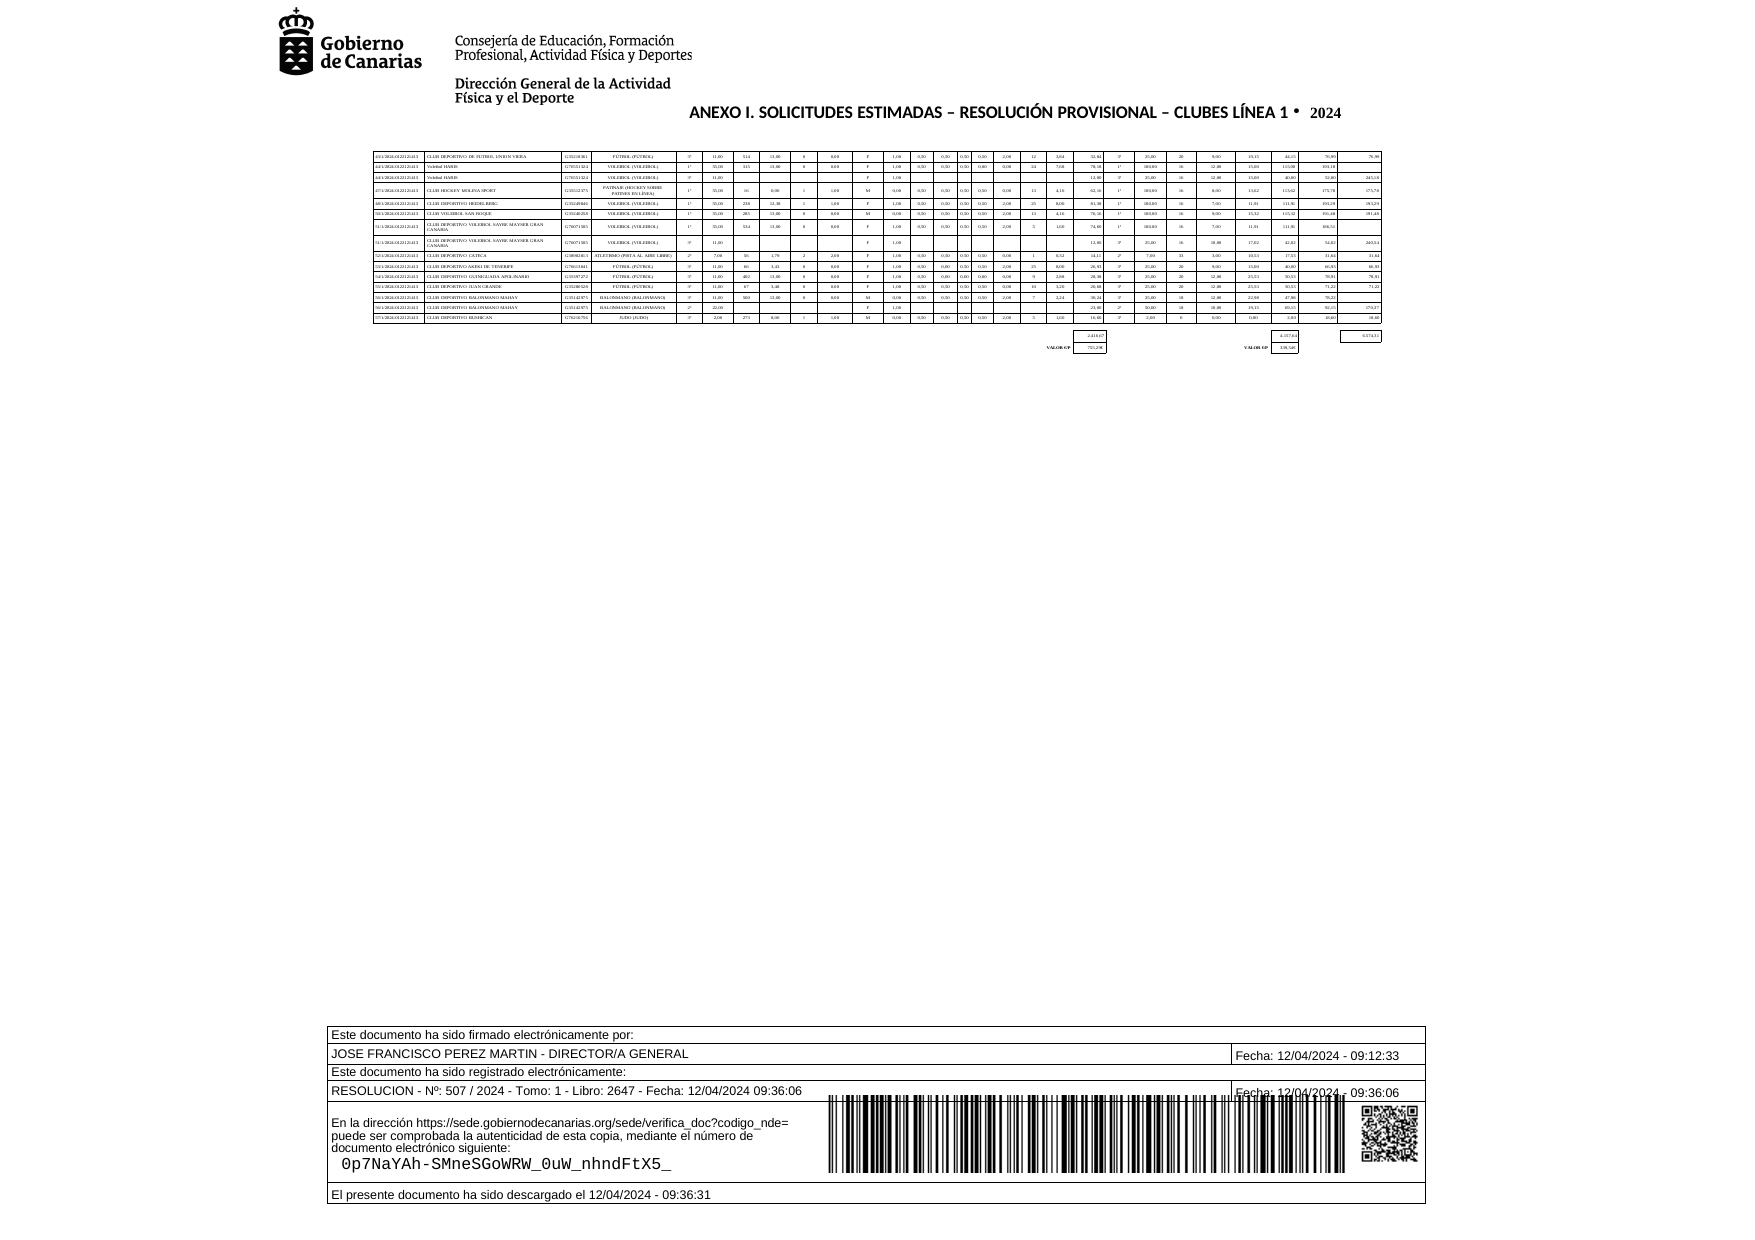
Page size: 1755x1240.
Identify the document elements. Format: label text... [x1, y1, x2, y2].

table_cell 16 [734, 183, 759, 198]
text [1299, 345, 1502, 350]
table_cell F [853, 220, 883, 235]
table_header 0,50 [972, 152, 993, 162]
table_cell G76551324 [562, 163, 591, 172]
table_cell 0,00 [818, 262, 852, 271]
table_cell VOLEIBOL (VOLEIBOL) [592, 236, 676, 251]
table_cell 1 [1021, 252, 1046, 261]
table_cell 0,50 [972, 314, 993, 323]
table_cell G35240258 [562, 210, 591, 219]
table_cell 2,00 [1135, 314, 1166, 323]
table_cell 1,00 [884, 163, 910, 172]
table_cell [760, 236, 790, 251]
table_cell ATLETISMO (PISTA AL AIRE LIBRE) [592, 252, 676, 261]
table_cell 55,00 [703, 183, 733, 198]
table_cell 81,38 [1074, 199, 1103, 208]
table_cell [972, 173, 993, 182]
table_cell 0,00 [1197, 314, 1235, 323]
table_cell 0,50 [972, 252, 993, 261]
table_cell 12,38 [760, 199, 790, 208]
table_cell 100,00 [1135, 220, 1166, 235]
table_cell 24 [1021, 163, 1046, 172]
table_cell Este documento ha sido registrado electrónicamente: [328, 1065, 1425, 1080]
table_cell 1,00 [884, 283, 910, 292]
table_cell 17,53 [1272, 252, 1298, 261]
table_cell [760, 173, 790, 182]
text [252, 334, 1073, 338]
table_cell 0,00 [934, 272, 957, 282]
table_cell 50,00 [1135, 303, 1166, 312]
table_cell 1,00 [818, 183, 852, 198]
table_cell 15,00 [1236, 163, 1271, 172]
table_cell 0,32 [1047, 252, 1073, 261]
table_cell 76,16 [1074, 210, 1103, 219]
table_cell 19,15 [1236, 303, 1271, 312]
table_cell 240,54 [1338, 236, 1381, 251]
table_header 13,00 [760, 152, 790, 162]
table_cell 2,00 [994, 199, 1020, 208]
table_cell 92,15 [1299, 303, 1337, 312]
table_cell 55/1/2024-0122121413 [374, 283, 424, 292]
table_cell 0,00 [818, 293, 852, 302]
table_cell 25 [1021, 199, 1046, 208]
table_cell 0,50 [958, 210, 971, 219]
table_cell 115,00 [1272, 163, 1298, 172]
table_cell 3ª [677, 272, 702, 282]
table_cell 0,50 [934, 293, 957, 302]
table_cell 0,00 [994, 252, 1020, 261]
table_cell CLUB DEPORTIVO VOLEIBOL SAYRE MAYSER GRAN CANARIA [425, 236, 561, 251]
table_cell 12,00 [1074, 173, 1103, 182]
table_cell 0,00 [1236, 314, 1271, 323]
table_cell VOLEIBOL (VOLEIBOL) [592, 199, 676, 208]
table_header 20 [1167, 152, 1196, 162]
table_cell F [853, 272, 883, 282]
table_cell 1ª [1104, 220, 1134, 235]
table_cell 500 [734, 293, 759, 302]
table_cell 3ª [1104, 283, 1134, 292]
table_cell 66,93 [1338, 262, 1381, 271]
table_cell 10 [1021, 283, 1046, 292]
table_header 25,00 [1135, 152, 1166, 162]
table_header 2,00 [994, 152, 1020, 162]
table_header 0,50 [934, 152, 957, 162]
table_cell 7,68 [1047, 163, 1073, 172]
table_cell 74,60 [1074, 220, 1103, 235]
table_cell [1338, 220, 1381, 235]
table_cell 3ª [1104, 262, 1134, 271]
table_cell [911, 236, 933, 251]
table_cell 13,00 [760, 210, 790, 219]
table_cell 0,50 [911, 293, 933, 302]
table_header 11,00 [703, 152, 733, 162]
table_cell 0,00 [884, 314, 910, 323]
table_cell 0,50 [958, 262, 971, 271]
table_cell 78,91 [1299, 272, 1337, 282]
table_cell [734, 303, 759, 312]
table_header G35218361 [562, 152, 591, 162]
table_cell 52,00 [1299, 173, 1337, 182]
table_cell [818, 173, 852, 182]
table_cell 0,50 [972, 199, 993, 208]
table_cell [1021, 236, 1046, 251]
table_cell 13,00 [760, 272, 790, 282]
table_cell 0,50 [934, 199, 957, 208]
table_cell 191,48 [1338, 210, 1381, 219]
table_cell Fecha: 12/04/2024 - 09:12:33 [1232, 1044, 1425, 1064]
table_cell 193,29 [1338, 199, 1381, 208]
table_cell 7,00 [1135, 252, 1166, 261]
table_header 44,15 [1272, 152, 1298, 162]
table_cell VOLEIBOL (VOLEIBOL) [592, 173, 676, 182]
table_cell [1047, 173, 1073, 182]
table_cell 175,78 [1338, 183, 1381, 198]
table_header 19,15 [1236, 152, 1271, 162]
table_cell [1047, 303, 1073, 312]
table_cell VOLEIBOL (VOLEIBOL) [592, 220, 676, 235]
table_cell 31,64 [1299, 252, 1337, 261]
table_cell 55,00 [703, 163, 733, 172]
table_cell 113,62 [1272, 183, 1298, 198]
table_cell 20,68 [1074, 283, 1103, 292]
table_cell 1 [791, 314, 817, 323]
table_header 3ª [1104, 152, 1134, 162]
table_cell 0,50 [958, 183, 971, 198]
table_cell 7,00 [1197, 220, 1235, 235]
table_cell 0 [791, 272, 817, 282]
table_cell 193,29 [1299, 199, 1337, 208]
table_cell 25,00 [1135, 283, 1166, 292]
table_header 12 [1021, 152, 1046, 162]
table_cell 8,00 [1197, 183, 1235, 198]
table_cell Voleibol HARIS [425, 163, 561, 172]
table_header 0,50 [911, 152, 933, 162]
table_cell 55,00 [703, 220, 733, 235]
table_cell 11,91 [1236, 199, 1271, 208]
table_cell 193,18 [1299, 163, 1337, 172]
table_cell M [853, 210, 883, 219]
table_cell 0 [791, 220, 817, 235]
table_cell 13 [1021, 210, 1046, 219]
table_cell 71,22 [1299, 283, 1337, 292]
table_cell 12,00 [1197, 293, 1235, 302]
table_cell CLUB DEPORTIVO VOLEIBOL SAYRE MAYSER GRAN CANARIA [425, 220, 561, 235]
table_cell 8,00 [1047, 262, 1073, 271]
table_cell M [853, 293, 883, 302]
table_cell 16 [1167, 199, 1196, 208]
table_cell 50,53 [1272, 272, 1298, 282]
table_cell 0,50 [972, 220, 993, 235]
table_cell 52/1/2024-0122121413 [374, 252, 424, 261]
table_cell CLUB DEPORTIVO BUSHICAN [425, 314, 561, 323]
table_cell 2,00 [703, 314, 733, 323]
table_header CLUB DEPORTIVO DE FUTBOL UNION VIERA [425, 152, 561, 162]
table_cell 1,00 [884, 252, 910, 261]
table_cell 273 [734, 314, 759, 323]
table_cell 2,00 [1272, 314, 1298, 323]
table_cell 0 [791, 293, 817, 302]
table_cell [994, 173, 1020, 182]
table_cell 1ª [1104, 183, 1134, 198]
table_cell G76551324 [562, 173, 591, 182]
table_cell 0,50 [911, 252, 933, 261]
table_cell [791, 303, 817, 312]
table_cell 3ª [677, 293, 702, 302]
table_cell 1,00 [884, 303, 910, 312]
table_cell 0,00 [818, 272, 852, 282]
table_cell 25,00 [1135, 173, 1166, 182]
table_cell BALONMANO (BALONMANO) [592, 303, 676, 312]
table_cell 0,50 [934, 163, 957, 172]
table_cell 0,00 [818, 163, 852, 172]
table_cell CLUB DEPORTIVO HEIDELBERG [425, 199, 561, 208]
table_cell CLUB VOLEIBOL SAN ROQUE [425, 210, 561, 219]
table_cell 2,00 [818, 252, 852, 261]
table_cell F [853, 262, 883, 271]
table_cell 11,00 [703, 293, 733, 302]
table_cell 0,00 [934, 262, 957, 271]
table_cell 69,15 [1272, 303, 1298, 312]
table_cell 0,50 [972, 293, 993, 302]
table_cell 47/1/2024-0122121413 [374, 183, 424, 198]
table_cell [818, 303, 852, 312]
table_cell 13,00 [760, 163, 790, 172]
table_cell 16 [1167, 210, 1196, 219]
table_cell 0,00 [884, 183, 910, 198]
table_cell G35249846 [562, 199, 591, 208]
table_cell 3ª [677, 236, 702, 251]
table_cell 30,24 [1074, 293, 1103, 302]
table_cell 0,50 [972, 262, 993, 271]
table_cell 12,00 [1197, 272, 1235, 282]
table_cell 22,00 [703, 303, 733, 312]
table_cell 0,50 [958, 252, 971, 261]
table_cell 11,00 [703, 283, 733, 292]
table_cell [994, 236, 1020, 251]
table_cell 16 [1167, 183, 1196, 198]
table_cell CLUB DEPORTIVO BALONMANO MAHAY [425, 303, 561, 312]
table_cell [958, 303, 971, 312]
table_cell 2,88 [1047, 272, 1073, 282]
table_cell 78,22 [1299, 293, 1337, 302]
table_cell 534 [734, 220, 759, 235]
table_cell 67 [734, 283, 759, 292]
table_cell 16 [1167, 173, 1196, 182]
table_cell 0 [1167, 314, 1196, 323]
table_cell 13,00 [760, 293, 790, 302]
table_cell F [853, 173, 883, 182]
table_header Este documento ha sido firmado electrónicamente por: [328, 1027, 1425, 1043]
table_cell 10,00 [1197, 303, 1235, 312]
table_cell 1ª [677, 183, 702, 198]
table_cell 25,00 [1135, 293, 1166, 302]
table_cell 53/1/2024-0122121413 [374, 262, 424, 271]
table_cell 56 [734, 252, 759, 261]
table_cell [994, 303, 1020, 312]
table_cell G76210756 [562, 314, 591, 323]
table_cell 1,00 [884, 173, 910, 182]
table_cell 111,91 [1272, 220, 1298, 235]
table_cell 0,00 [994, 163, 1020, 172]
table_cell 0,00 [818, 283, 852, 292]
table_cell [958, 236, 971, 251]
table_cell 16,60 [1074, 314, 1103, 323]
table_cell 245,18 [1338, 173, 1381, 182]
table_cell 3ª [1104, 173, 1134, 182]
table_cell 2,00 [994, 262, 1020, 271]
table_cell 4,16 [1047, 183, 1073, 198]
table_cell 18 [1167, 293, 1196, 302]
table_cell 3ª [1104, 272, 1134, 282]
table_cell 5 [1021, 220, 1046, 235]
table_header 0 [791, 152, 817, 162]
table_cell 0 [791, 283, 817, 292]
table_cell 17,02 [1236, 236, 1271, 251]
table_cell G35142975 [562, 293, 591, 302]
text 755,29€ [1074, 345, 1106, 350]
table_cell F [853, 163, 883, 172]
table_cell BALONMANO (BALONMANO) [592, 293, 676, 302]
table_cell 3,20 [1047, 283, 1073, 292]
table_cell G76071505 [562, 220, 591, 235]
table_cell 0,00 [972, 163, 993, 172]
table_cell 3ª [677, 314, 702, 323]
table_cell FÚTBOL (FÚTBOL) [592, 262, 676, 271]
table_cell 51/1/2024-0122121413 [374, 220, 424, 235]
table_cell CLUB DEPORTIVO BALONMANO MAHAY [425, 293, 561, 302]
table_cell G38902813 [562, 252, 591, 261]
table_cell 3ª [677, 283, 702, 292]
table_cell 50,53 [1272, 283, 1298, 292]
table_cell 13 [1021, 183, 1046, 198]
table_cell 62,16 [1074, 183, 1103, 198]
table_cell 0,50 [911, 283, 933, 292]
table_cell 12,00 [1074, 236, 1103, 251]
table_cell 0,50 [958, 293, 971, 302]
table_cell 5 [1021, 314, 1046, 323]
table_cell 54,02 [1299, 236, 1337, 251]
table_cell [934, 303, 957, 312]
table_cell G35512375 [562, 183, 591, 198]
table_cell 0,50 [958, 199, 971, 208]
table_cell 7 [1021, 293, 1046, 302]
table_cell 0,50 [911, 220, 933, 235]
table_header 514 [734, 152, 759, 162]
table_cell M [853, 314, 883, 323]
table_header 3,84 [1047, 152, 1073, 162]
table_cell 3,48 [760, 283, 790, 292]
table_cell [734, 173, 759, 182]
table_header 0,00 [818, 152, 852, 162]
table_header 43/1/2024-0122121413 [374, 152, 424, 162]
table_cell 78,18 [1074, 163, 1103, 172]
table_cell 0,50 [958, 314, 971, 323]
table_cell 4,16 [1047, 210, 1073, 219]
table_cell 8,00 [1047, 199, 1073, 208]
table_cell 22,98 [1236, 293, 1271, 302]
table_cell 2,00 [994, 293, 1020, 302]
table_cell 25 [1021, 262, 1046, 271]
table_cell 3ª [677, 173, 702, 182]
table_cell 13,00 [760, 220, 790, 235]
table_cell F [853, 199, 883, 208]
table_cell 20 [1167, 272, 1196, 282]
table_cell 26,93 [1074, 262, 1103, 271]
table_cell 0,50 [958, 163, 971, 172]
table_cell 186,51 [1299, 220, 1337, 235]
table_cell 1ª [1104, 199, 1134, 208]
table_cell 1,00 [884, 272, 910, 282]
table_cell 55,00 [703, 199, 733, 208]
table_cell [1021, 173, 1046, 182]
table_header 1,00 [884, 152, 910, 162]
table_header F [853, 152, 883, 162]
table_cell 12,00 [1197, 163, 1235, 172]
table_cell 2ª [677, 252, 702, 261]
table_cell 12,00 [1197, 283, 1235, 292]
table_cell 33 [1167, 252, 1196, 261]
table_cell 0,50 [911, 272, 933, 282]
table_cell 0,50 [934, 314, 957, 323]
table_cell 0 [791, 262, 817, 271]
table_cell 25,00 [1135, 262, 1166, 271]
table_cell [911, 303, 933, 312]
table_cell 0,00 [760, 183, 790, 198]
table_cell 0,00 [958, 272, 971, 282]
table_cell [934, 173, 957, 182]
table_cell RESOLUCION - Nº: 507 / 2024 - Tomo: 1 - Libro: 2647 - Fecha: 12/04/2024 09:36:06 [328, 1081, 1231, 1101]
table_header 76,99 [1299, 152, 1337, 162]
table_cell 100,00 [1135, 210, 1166, 219]
table_cell 14,11 [1074, 252, 1103, 261]
table_cell 2,24 [1047, 293, 1073, 302]
table_cell 1ª [677, 210, 702, 219]
table_cell 1,00 [884, 236, 910, 251]
table_cell 2,00 [994, 220, 1020, 235]
table_cell 0,50 [934, 283, 957, 292]
table_cell 10,00 [1197, 236, 1235, 251]
table_cell 13,62 [1236, 183, 1271, 198]
table_cell 0,00 [994, 183, 1020, 198]
table_cell 100,00 [1135, 183, 1166, 198]
table_cell [1338, 293, 1381, 302]
table_cell VOLEIBOL (VOLEIBOL) [592, 210, 676, 219]
table_cell 7,00 [703, 252, 733, 261]
table_cell 1ª [1104, 163, 1134, 172]
table_cell 2ª [1104, 252, 1134, 261]
table_cell 0,50 [958, 220, 971, 235]
table_cell 170,37 [1338, 303, 1381, 312]
table_cell M [853, 183, 883, 198]
table_cell 1 [791, 183, 817, 198]
table_cell 55,00 [703, 210, 733, 219]
table_cell 18,60 [1338, 314, 1381, 323]
table_cell 0,00 [994, 283, 1020, 292]
table_cell 1,79 [760, 252, 790, 261]
table_cell 9,00 [1197, 262, 1235, 271]
table_cell CLUB DEPORTIVO JUAN GRANDE [425, 283, 561, 292]
text [1107, 334, 1271, 338]
table_cell 0,00 [884, 210, 910, 219]
table_cell 1,60 [1047, 314, 1073, 323]
table_cell 0,50 [911, 262, 933, 271]
table_cell 9 [1021, 272, 1046, 282]
table_cell 0,00 [818, 220, 852, 235]
table_cell CLUB DEPORTIVO AKEKI DE TENERIFE [425, 262, 561, 271]
table_cell 44/1/2024-0122121413 [374, 163, 424, 172]
table_cell [1047, 236, 1073, 251]
table_cell 3ª [1104, 293, 1134, 302]
table_cell 78,91 [1338, 272, 1381, 282]
table_cell 315 [734, 163, 759, 172]
table_cell 0,50 [934, 220, 957, 235]
table_cell FÚTBOL (FÚTBOL) [592, 272, 676, 282]
table_cell 3ª [1104, 236, 1134, 251]
table_cell 0,00 [884, 293, 910, 302]
table_cell 1,00 [884, 199, 910, 208]
table_cell 0,50 [911, 183, 933, 198]
table_cell 11,91 [1236, 220, 1271, 235]
table_header 76,99 [1338, 152, 1381, 162]
table_cell 2ª [1104, 303, 1134, 312]
table_cell [958, 173, 971, 182]
table_cell 0,50 [934, 210, 957, 219]
table_cell 0,50 [958, 283, 971, 292]
table_header FÚTBOL (FÚTBOL) [592, 152, 676, 162]
table_cell [972, 303, 993, 312]
table_cell 2,00 [994, 314, 1020, 323]
table_cell PATINAJE (HOCKEY SOBRE PATINES EN LÍNEA) [592, 183, 676, 198]
table_header 3ª [677, 152, 702, 162]
table_cell 16 [1167, 163, 1196, 172]
table_cell [1338, 163, 1381, 172]
table_cell F [853, 303, 883, 312]
table_cell 1ª [677, 199, 702, 208]
table_cell [791, 173, 817, 182]
table_cell 0,50 [934, 183, 957, 198]
table_cell 0,50 [934, 252, 957, 261]
table_cell 50/1/2024-0122121413 [374, 210, 424, 219]
table_cell 23,00 [1074, 303, 1103, 312]
table_cell G35397272 [562, 272, 591, 282]
table_cell 18 [1167, 303, 1196, 312]
table_cell 2,00 [994, 210, 1020, 219]
table_cell En la dirección https://sede.gobiernodecanarias.org/sede/verifica_doc?codigo_nde= puede ser comprobada la autenticidad de esta copia, mediante el número de documento electrónico siguiente: 0p7NaYAh-SMneSGoWRW_0uW_nhndFtX5_ [328, 1102, 1425, 1182]
table_cell 11,00 [703, 173, 733, 182]
table_cell 1,00 [884, 220, 910, 235]
table_cell 20 [1167, 283, 1196, 292]
table_cell 0,00 [994, 272, 1020, 282]
table_cell 9,00 [1197, 210, 1235, 219]
table_cell 40,00 [1272, 173, 1298, 182]
table_cell 111,91 [1272, 199, 1298, 208]
table_header 0,50 [958, 152, 971, 162]
table_cell 18,60 [1299, 314, 1337, 323]
table_cell 175,78 [1299, 183, 1337, 198]
table_cell 3,43 [760, 262, 790, 271]
table_cell 0 [791, 163, 817, 172]
table_cell 1,00 [818, 199, 852, 208]
table_cell 66 [734, 262, 759, 271]
table_cell 0,50 [972, 210, 993, 219]
table_cell 0,50 [911, 163, 933, 172]
table_cell G35142975 [562, 303, 591, 312]
table_cell F [853, 236, 883, 251]
table_cell Fecha: 12/04/2024 - 09:36:06 [1232, 1081, 1425, 1101]
table_cell 1,60 [1047, 220, 1073, 235]
table_cell Voleibol HARIS [425, 173, 561, 182]
table_cell 16 [1167, 236, 1196, 251]
table_cell CLUB HOCKEY MOLINA SPORT [425, 183, 561, 198]
table_cell [934, 236, 957, 251]
table_cell 25,53 [1236, 283, 1271, 292]
table_cell [911, 173, 933, 182]
table_cell CLUB DEPORTIVO CATECA [425, 252, 561, 261]
table_cell 3,00 [1197, 252, 1235, 261]
table_cell [734, 236, 759, 251]
table_cell 15,32 [1236, 210, 1271, 219]
table_cell 0,50 [911, 314, 933, 323]
table_cell 0,50 [972, 183, 993, 198]
table_cell 2ª [677, 303, 702, 312]
table_cell F [853, 283, 883, 292]
table_cell FÚTBOL (FÚTBOL) [592, 283, 676, 292]
table_header 32,84 [1074, 152, 1103, 162]
table_cell 20 [1167, 262, 1196, 271]
table_cell 56/1/2024-0122121413 [374, 303, 424, 312]
table_cell 0,00 [818, 210, 852, 219]
table_cell 115,32 [1272, 210, 1298, 219]
table_cell 51/1/2024-0122121413 [374, 236, 424, 251]
table_cell [791, 236, 817, 251]
table_cell 0,50 [911, 210, 933, 219]
table_cell 11,00 [703, 262, 733, 271]
table_cell 402 [734, 272, 759, 282]
table_cell 31,64 [1338, 252, 1381, 261]
table_cell 25,00 [1135, 236, 1166, 251]
table_cell El presente documento ha sido descargado el 12/04/2024 - 09:36:31 [328, 1183, 1425, 1203]
table_cell 1,00 [884, 262, 910, 271]
text VALOR €/P [1107, 345, 1271, 350]
table_cell 285 [734, 210, 759, 219]
table_cell 40,00 [1272, 262, 1298, 271]
table_cell 0,50 [972, 283, 993, 292]
table_cell F [853, 252, 883, 261]
table_cell 0,00 [972, 272, 993, 282]
table_cell 100,00 [1135, 199, 1166, 208]
table_cell JUDO (JUDO) [592, 314, 676, 323]
table_cell JOSE FRANCISCO PEREZ MARTIN - DIRECTOR/A GENERAL [328, 1044, 1231, 1064]
table_cell 48/1/2024-0122121413 [374, 199, 424, 208]
table_cell G76613041 [562, 262, 591, 271]
table_cell 57/1/2024-0122121413 [374, 314, 424, 323]
table_cell 7,00 [1197, 199, 1235, 208]
table_cell [818, 236, 852, 251]
table_cell 25,53 [1236, 272, 1271, 282]
table_cell 0,50 [911, 199, 933, 208]
table_cell 1ª [677, 220, 702, 235]
table_cell [1021, 303, 1046, 312]
table_cell [972, 236, 993, 251]
table_cell 44/1/2024-0122121413 [374, 173, 424, 182]
table_cell 28,38 [1074, 272, 1103, 282]
table_cell 100,00 [1135, 163, 1166, 172]
table_cell 8,00 [760, 314, 790, 323]
table_cell 47,98 [1272, 293, 1298, 302]
table_cell 25,00 [1135, 272, 1166, 282]
table_cell 54/1/2024-0122121413 [374, 272, 424, 282]
table_cell CLUB DEPORTIVO GUINIGUADA APOLINARIO [425, 272, 561, 282]
table_cell 71,22 [1338, 283, 1381, 292]
text [1341, 331, 1381, 342]
table_cell 1ª [1104, 210, 1134, 219]
table_cell 238 [734, 199, 759, 208]
table_cell 11,00 [703, 236, 733, 251]
table_cell 15,00 [1236, 173, 1271, 182]
table_cell 15,00 [1236, 262, 1271, 271]
table_cell VOLEIBOL (VOLEIBOL) [592, 163, 676, 172]
table_cell 3ª [677, 262, 702, 271]
table_cell 1 [791, 199, 817, 208]
table_cell 191,48 [1299, 210, 1337, 219]
table_cell G35280528 [562, 283, 591, 292]
table_cell 1ª [677, 163, 702, 172]
table_cell 12,00 [1197, 173, 1235, 182]
table_cell 10,53 [1236, 252, 1271, 261]
table_cell 0 [791, 210, 817, 219]
table_cell 66,93 [1299, 262, 1337, 271]
table_cell 3ª [1104, 314, 1134, 323]
table_cell 56/1/2024-0122121413 [374, 293, 424, 302]
table_cell 1,00 [818, 314, 852, 323]
table_cell 2 [791, 252, 817, 261]
table_header 9,00 [1197, 152, 1235, 162]
table_cell 16 [1167, 220, 1196, 235]
table_cell G76071505 [562, 236, 591, 251]
table_cell 11,00 [703, 272, 733, 282]
table_cell 42,02 [1272, 236, 1298, 251]
table_cell [760, 303, 790, 312]
